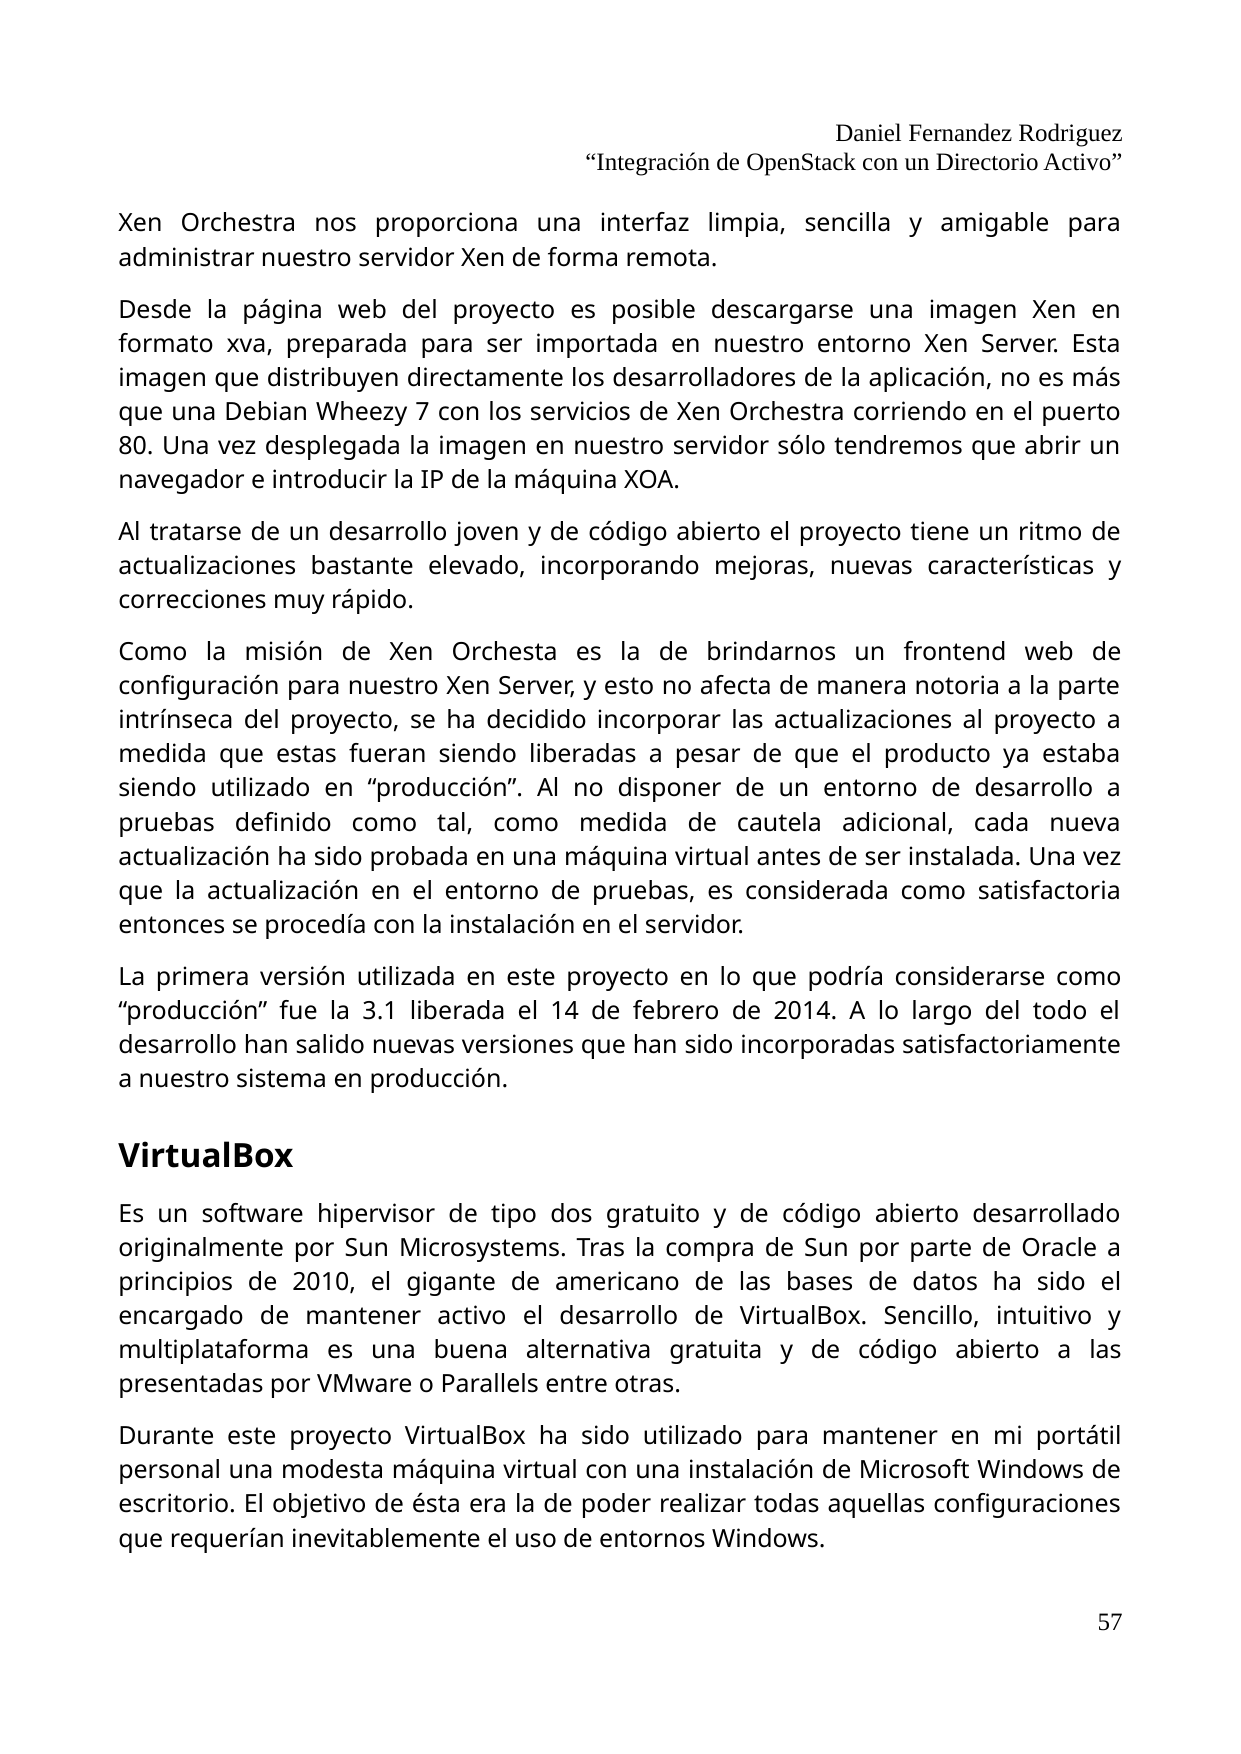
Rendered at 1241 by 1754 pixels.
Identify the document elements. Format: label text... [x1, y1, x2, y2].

subtitle VirtualBox [118, 1132, 1122, 1177]
text Como la misión de Xen Orchesta es la de brindarnos un frontend web de configuración para nuestro Xen Server, y esto no afecta de manera notoria a la parte intrínseca del proyecto, se ha decidido incorporar las actualizaciones al proyecto a medida que estas fueran siendo liberadas a pesar de que el producto ya estaba siendo utilizado en “producción”. Al no disponer de un entorno de desarrollo a pruebas definido como tal, como medida de cautela adicional, cada nueva actualización ha sido probada en una máquina virtual antes de ser instalada. Una vez que la actualización en el entorno de pruebas, es considerada como satisfactoria entonces se procedía con la instalación en el servidor. [118, 634, 1122, 940]
text Xen Orchestra nos proporciona una interfaz limpia, sencilla y amigable para administrar nuestro servidor Xen de forma remota. [118, 205, 1122, 273]
text Durante este proyecto VirtualBox ha sido utilizado para mantener en mi portátil personal una modesta máquina virtual con una instalación de Microsoft Windows de escritorio. El objetivo de ésta era la de poder realizar todas aquellas configuraciones que requerían inevitablemente el uso de entornos Windows. [118, 1418, 1122, 1554]
text Desde la página web del proyecto es posible descargarse una imagen Xen en formato xva, preparada para ser importada en nuestro entorno Xen Server. Esta imagen que distribuyen directamente los desarrolladores de la aplicación, no es más que una Debian Wheezy 7 con los servicios de Xen Orchestra corriendo en el puerto 80. Una vez desplegada la imagen en nuestro servidor sólo tendremos que abrir un navegador e introducir la IP de la máquina XOA. [118, 291, 1122, 496]
text La primera versión utilizada en este proyecto en lo que podría considerarse como “producción” fue la 3.1 liberada el 14 de febrero de 2014. A lo largo del todo el desarrollo han salido nuevas versiones que han sido incorporadas satisfactoriamente a nuestro sistema en producción. [118, 958, 1122, 1095]
text Al tratarse de un desarrollo joven y de código abierto el proyecto tiene un ritmo de actualizaciones bastante elevado, incorporando mejoras, nuevas características y correcciones muy rápido. [118, 514, 1122, 616]
text Es un software hipervisor de tipo dos gratuito y de código abierto desarrollado originalmente por Sun Microsystems. Tras la compra de Sun por parte de Oracle a principios de 2010, el gigante de americano de las bases de datos ha sido el encargado de mantener activo el desarrollo de VirtualBox. Sencillo, intuitivo y multiplataforma es una buena alternativa gratuita y de código abierto a las presentadas por VMware o Parallels entre otras. [118, 1196, 1122, 1400]
